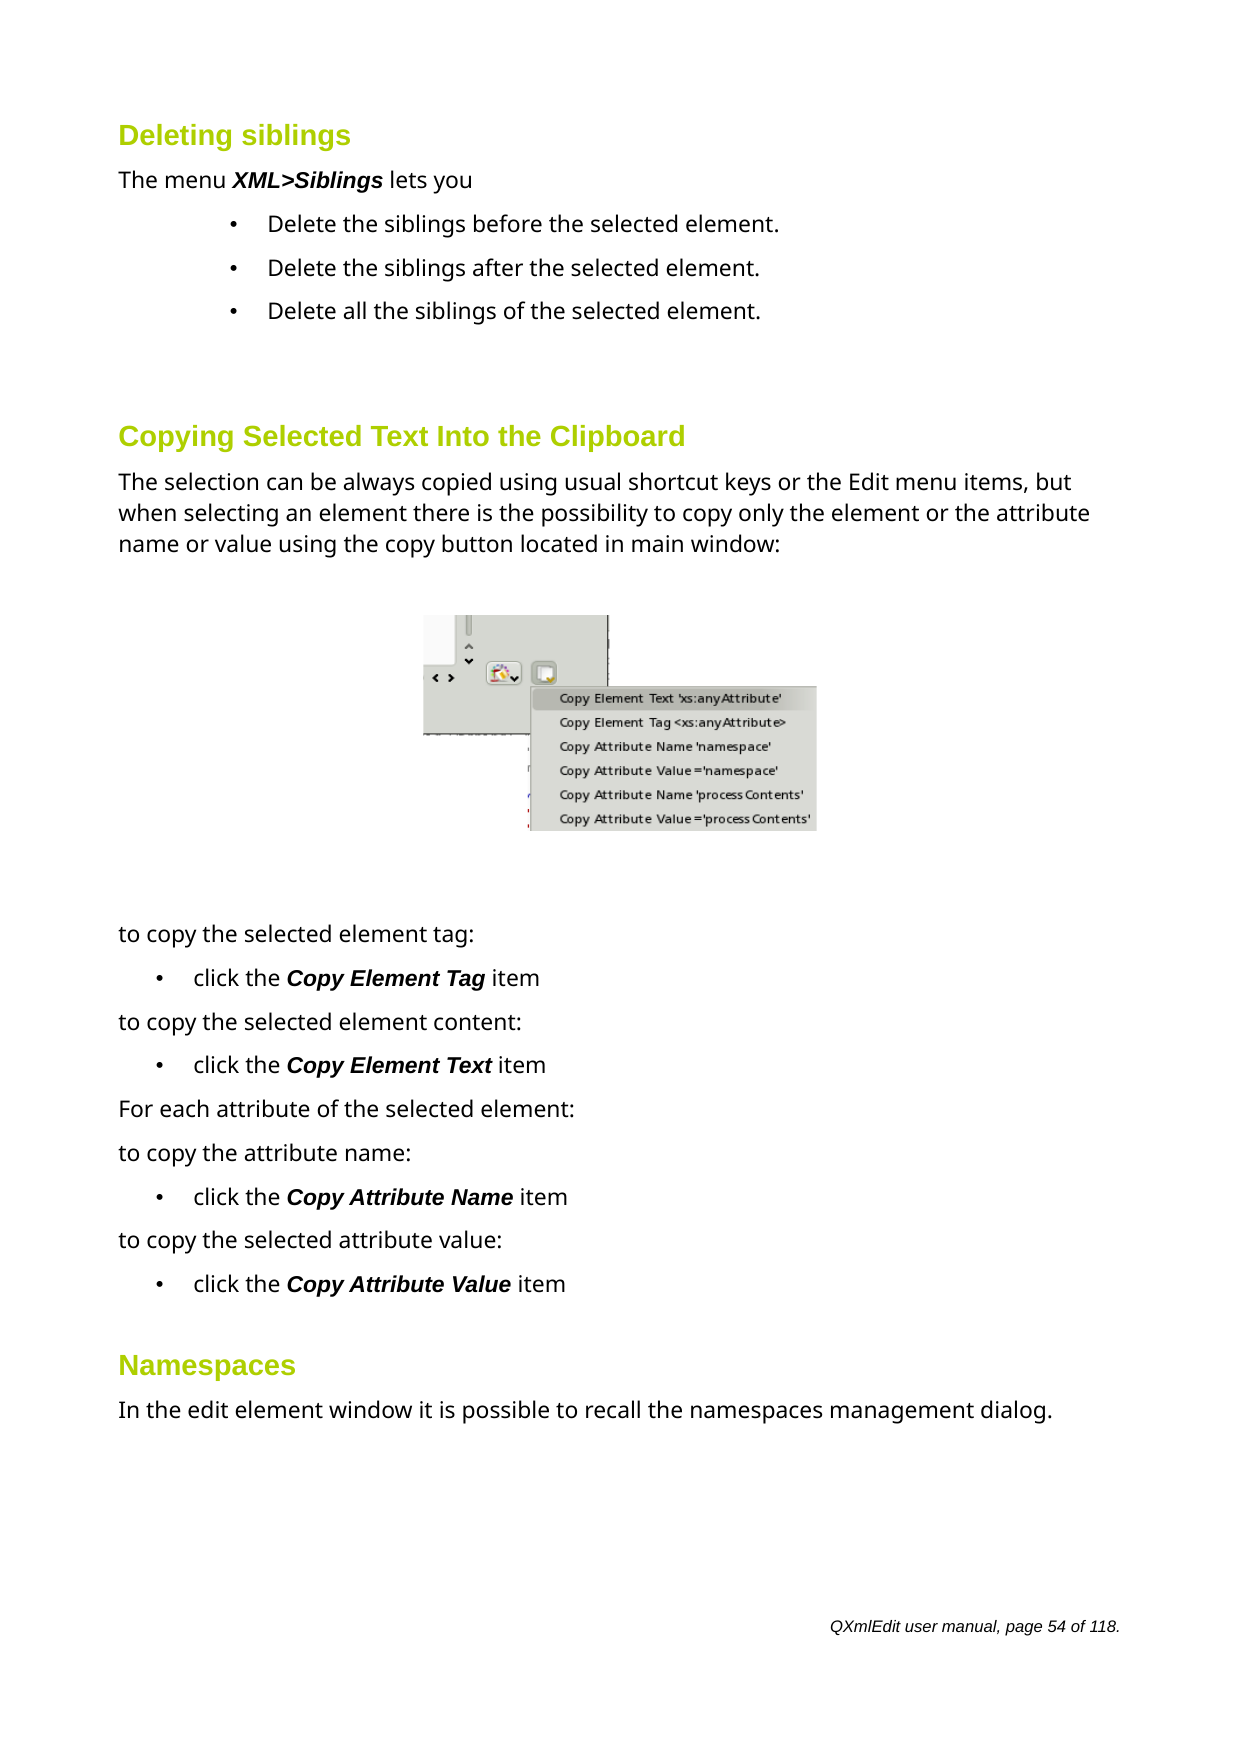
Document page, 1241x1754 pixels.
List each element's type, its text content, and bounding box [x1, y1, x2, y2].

subtitle Copying Selected Text Into the Clipboard [118, 419, 1122, 453]
list Delete the siblings after the selected element. [229, 252, 1122, 283]
list click the Copy Element Tag item [156, 962, 1122, 993]
list click the Copy Attribute Value item [156, 1268, 1122, 1299]
text The menu XML>Siblings lets you [118, 164, 1122, 195]
subtitle Deleting siblings [118, 118, 1122, 152]
text For each attribute of the selected element: [118, 1093, 1122, 1124]
subtitle Namespaces [118, 1348, 1122, 1382]
list click the Copy Attribute Name item [156, 1180, 1122, 1212]
picture [423, 615, 817, 831]
text to copy the selected element content: [118, 1005, 1122, 1037]
text In the edit element window it is possible to recall the namespaces management dialog. [118, 1394, 1122, 1426]
text to copy the attribute name: [118, 1137, 1122, 1168]
list click the Copy Element Text item [156, 1049, 1122, 1080]
list Delete all the siblings of the selected element. [229, 295, 1122, 327]
text to copy the selected element tag: [118, 918, 1122, 949]
text The selection can be always copied using usual shortcut keys or the Edit menu items, but when selecting an element there is the possibility to copy only the element or the attribute name or value using the copy button located in main window: [118, 465, 1122, 559]
list Delete the siblings before the selected element. [229, 208, 1122, 239]
text to copy the selected attribute value: [118, 1224, 1122, 1255]
